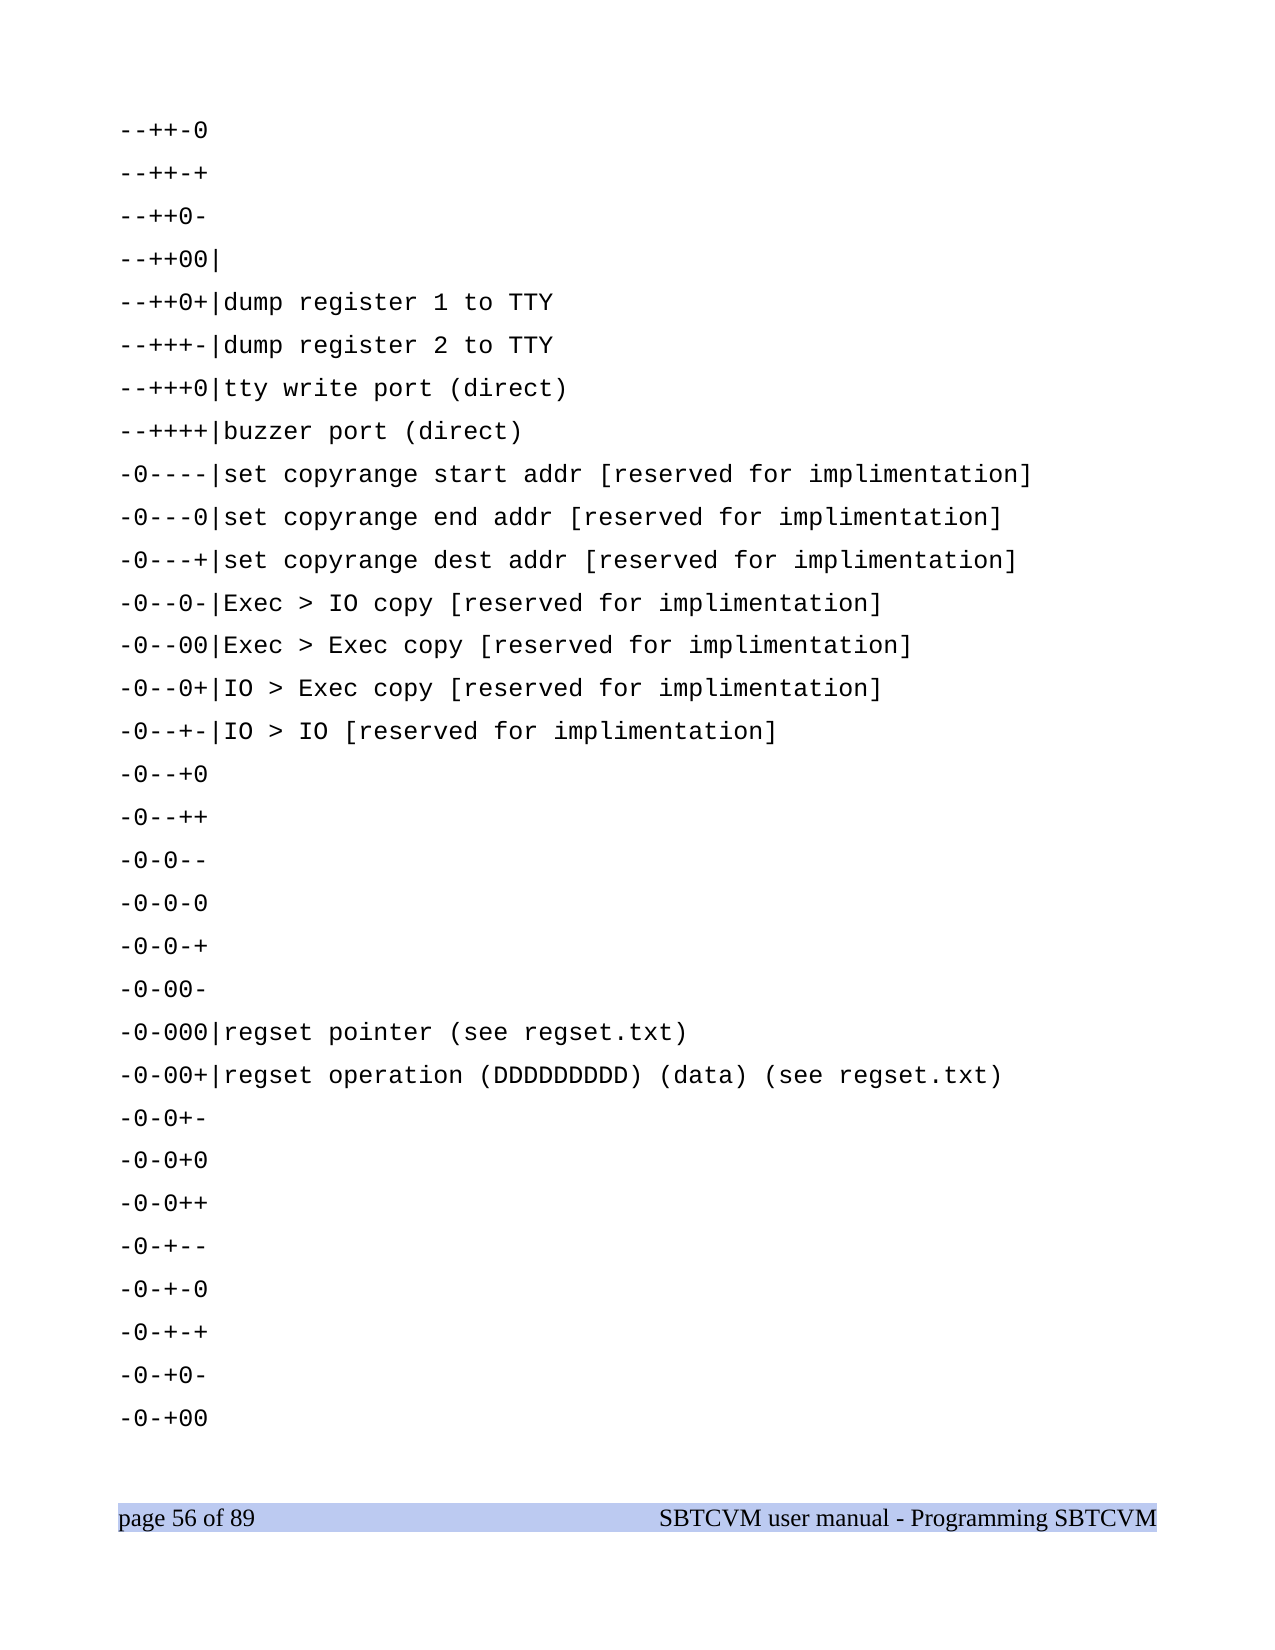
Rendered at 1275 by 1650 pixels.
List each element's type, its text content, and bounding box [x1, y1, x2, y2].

text -0--0+|IO > Exec copy [reserved for implimentation] [118, 676, 1157, 704]
text -0-0+0 [118, 1148, 1157, 1176]
text -0-+00 [118, 1406, 1157, 1434]
text -0-0-0 [118, 891, 1157, 919]
text --++-+ [118, 161, 1157, 189]
text -0-0++ [118, 1191, 1157, 1219]
text --+++0|tty write port (direct) [118, 376, 1157, 404]
text -0--+-|IO > IO [reserved for implimentation] [118, 719, 1157, 747]
text -0--0-|Exec > IO copy [reserved for implimentation] [118, 590, 1157, 618]
text -0-+-- [118, 1234, 1157, 1262]
text -0--++ [118, 805, 1157, 833]
text --++-0 [118, 118, 1157, 146]
text -0-0-+ [118, 933, 1157, 962]
text --++0+|dump register 1 to TTY [118, 290, 1157, 318]
text -0---+|set copyrange dest addr [reserved for implimentation] [118, 547, 1157, 576]
text --++++|buzzer port (direct) [118, 418, 1157, 447]
text -0-0-- [118, 848, 1157, 876]
text -0-00+|regset operation (DDDDDDDDD) (data) (see regset.txt) [118, 1062, 1157, 1091]
text -0-+-0 [118, 1277, 1157, 1305]
text --+++-|dump register 2 to TTY [118, 333, 1157, 361]
text --++0- [118, 204, 1157, 232]
text -0--00|Exec > Exec copy [reserved for implimentation] [118, 633, 1157, 661]
text -0----|set copyrange start addr [reserved for implimentation] [118, 461, 1157, 490]
text -0---0|set copyrange end addr [reserved for implimentation] [118, 504, 1157, 533]
text -0-00- [118, 976, 1157, 1005]
text -0--+0 [118, 762, 1157, 790]
text --++00| [118, 247, 1157, 275]
text -0-000|regset pointer (see regset.txt) [118, 1019, 1157, 1048]
text -0-+0- [118, 1363, 1157, 1391]
text -0-0+- [118, 1105, 1157, 1133]
text -0-+-+ [118, 1320, 1157, 1348]
